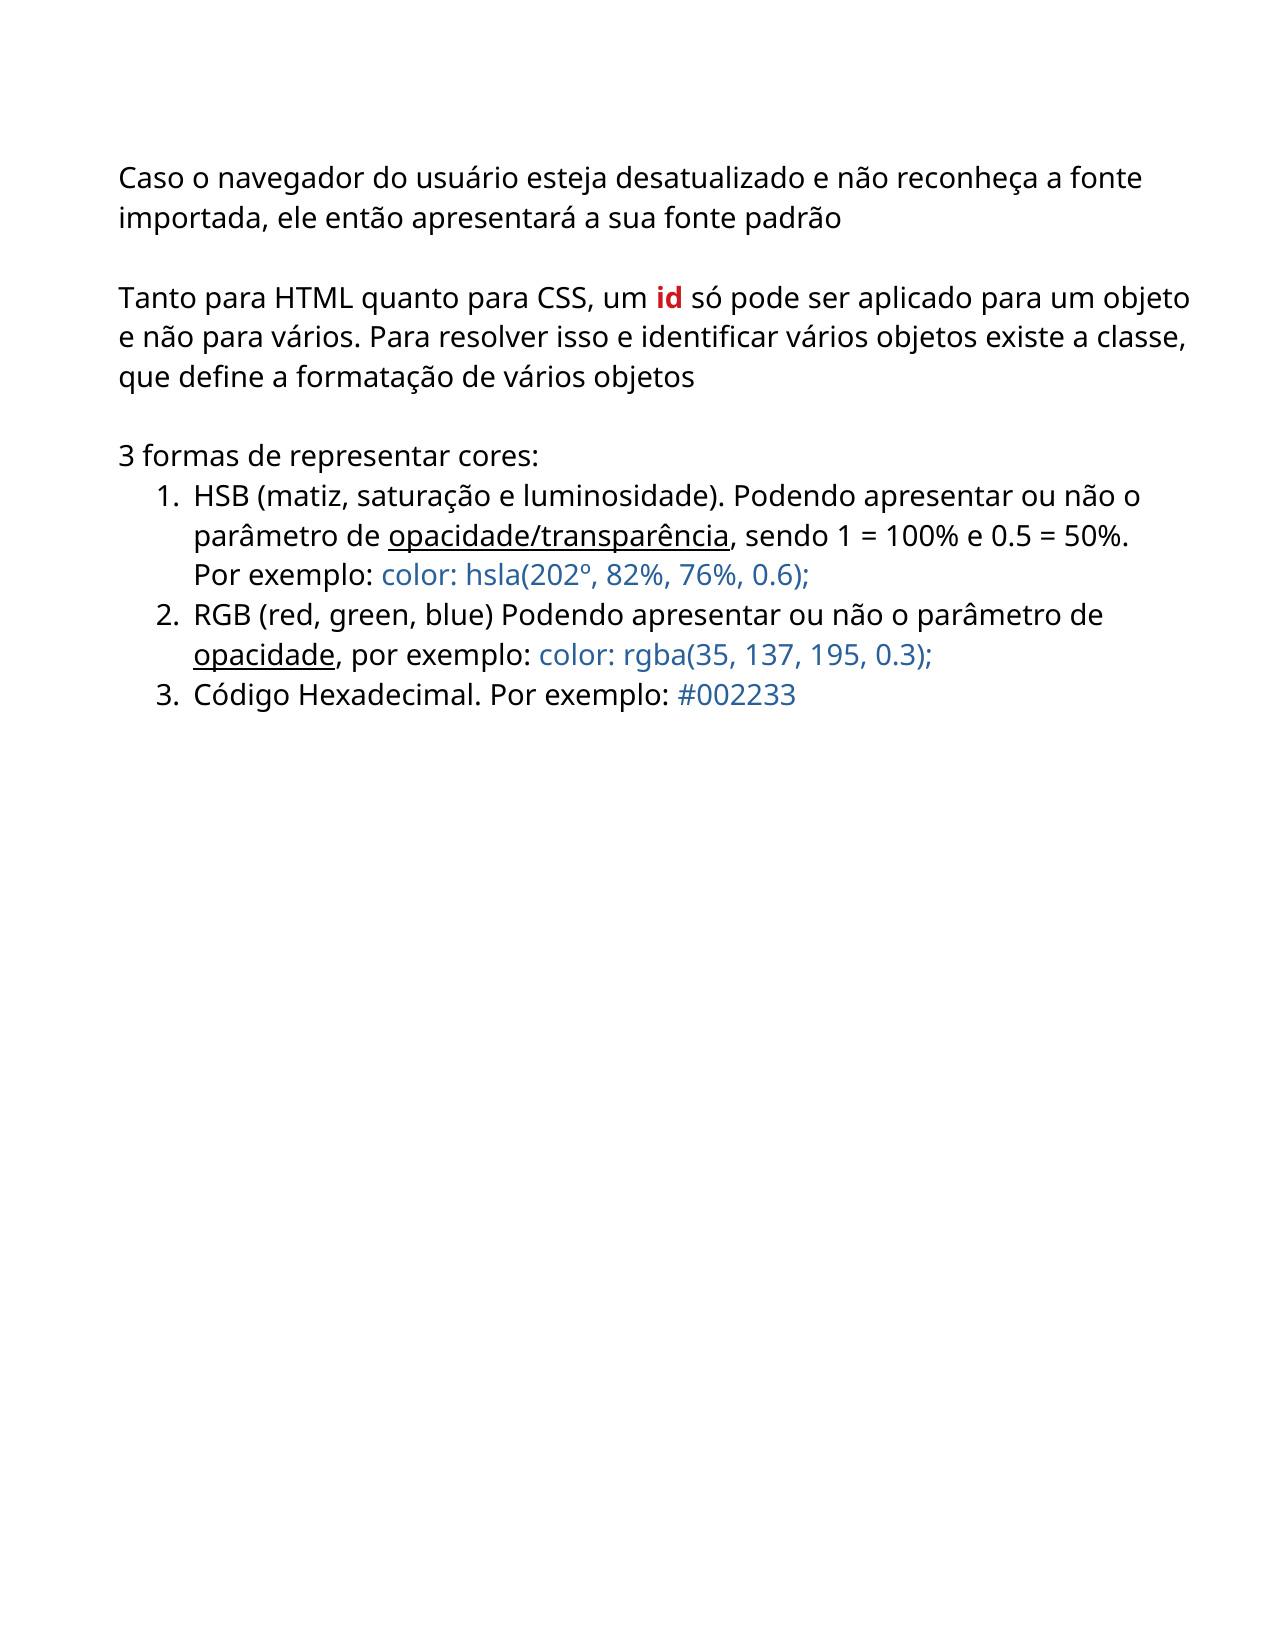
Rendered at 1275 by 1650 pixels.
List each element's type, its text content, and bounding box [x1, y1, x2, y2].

list HSB (matiz, saturação e luminosidade). Podendo apresentar ou não o parâmetro de opacidade/transparência, sendo 1 = 100% e 0.5 = 50%. Por exemplo: color: hsla(202º, 82%, 76%, 0.6); [156, 475, 1157, 594]
list RGB (red, green, blue) Podendo apresentar ou não o parâmetro de opacidade, por exemplo: color: rgba(35, 137, 195, 0.3); [156, 594, 1157, 674]
text 3 formas de representar cores: [118, 436, 1198, 475]
text Caso o navegador do usuário esteja desatualizado e não reconheça a fonte importada, ele então apresentará a sua fonte padrão Tanto para HTML quanto para CSS, um id só pode ser aplicado para um objeto e não para vários. Para resolver isso e identificar vários objetos existe a classe, que define a formatação de vários objetos [118, 118, 1198, 396]
list Código Hexadecimal. Por exemplo: #002233 [156, 674, 1157, 713]
